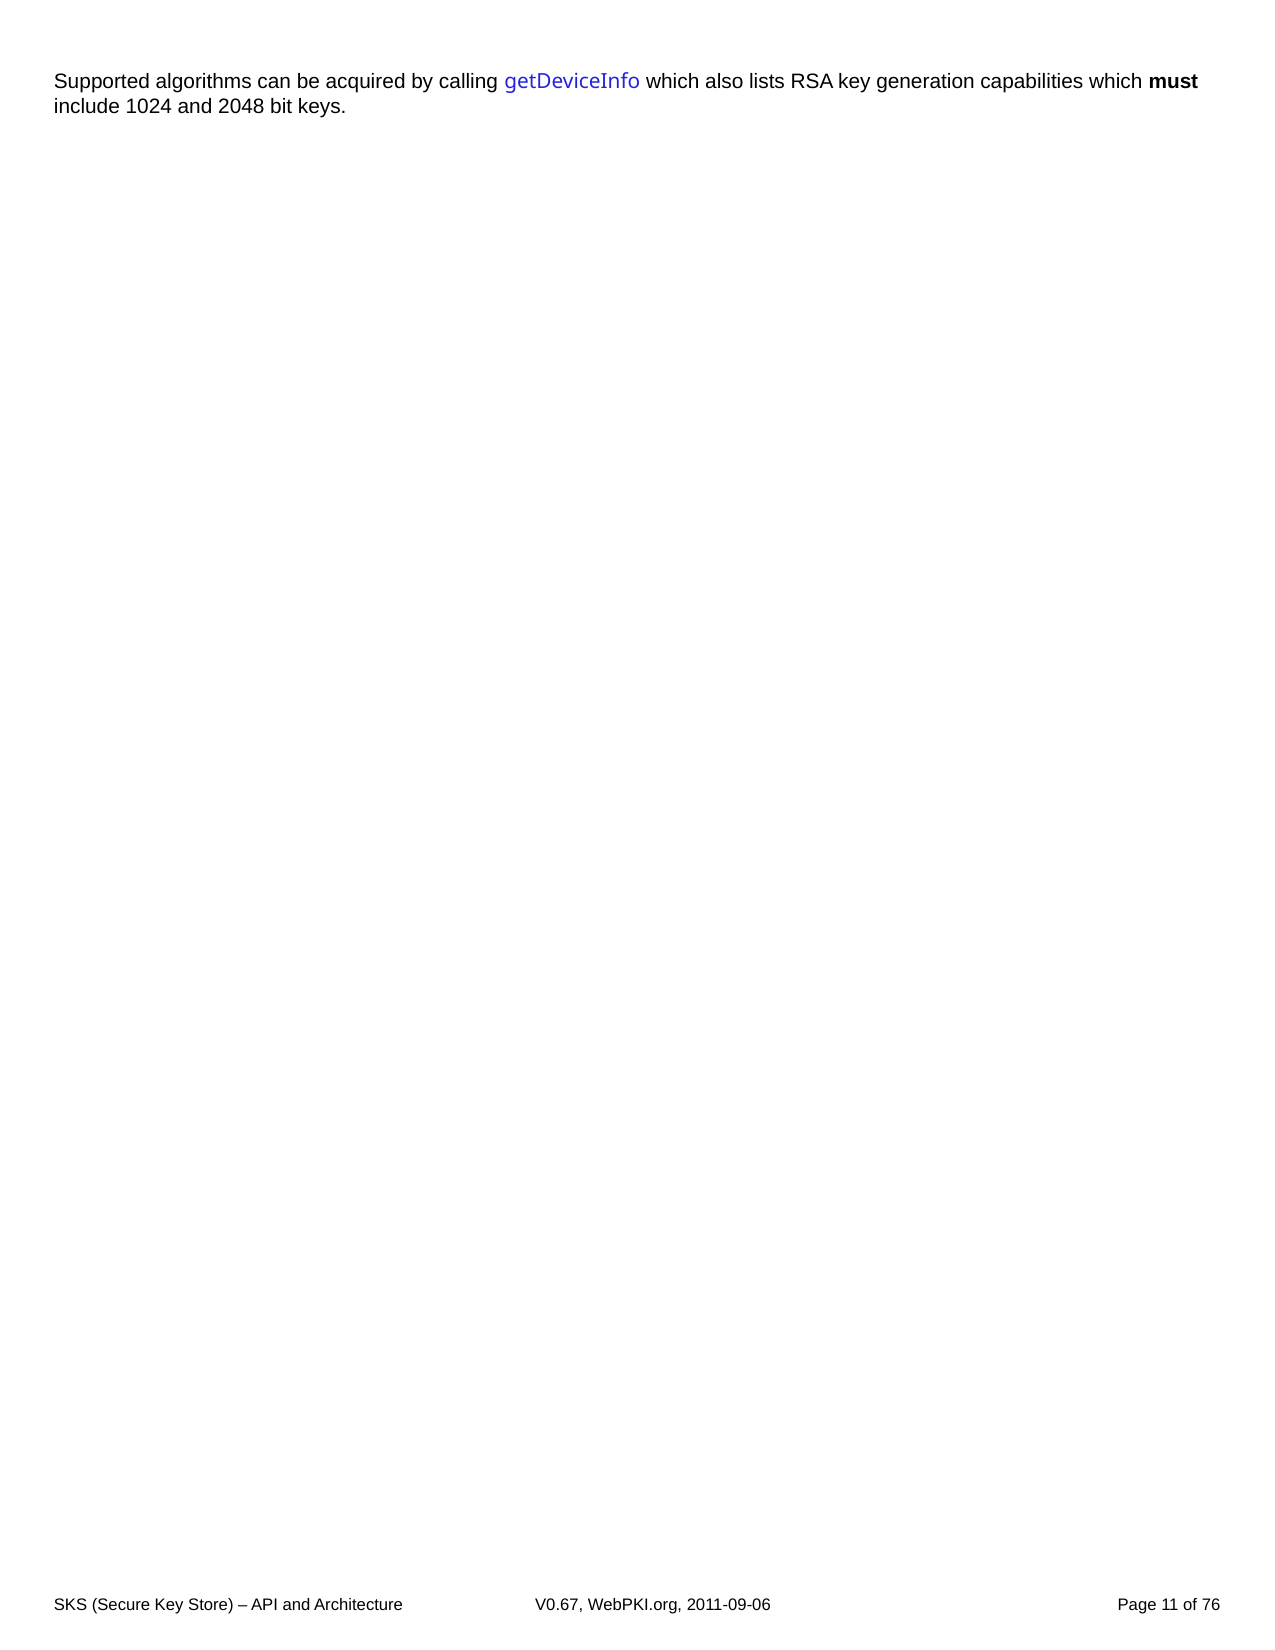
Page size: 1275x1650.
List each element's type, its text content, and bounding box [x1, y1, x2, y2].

text Supported algorithms can be acquired by calling getDeviceInfo which also lists RSA key generation capabilities which must include 1024 and 2048 bit keys. [54, 66, 1221, 118]
